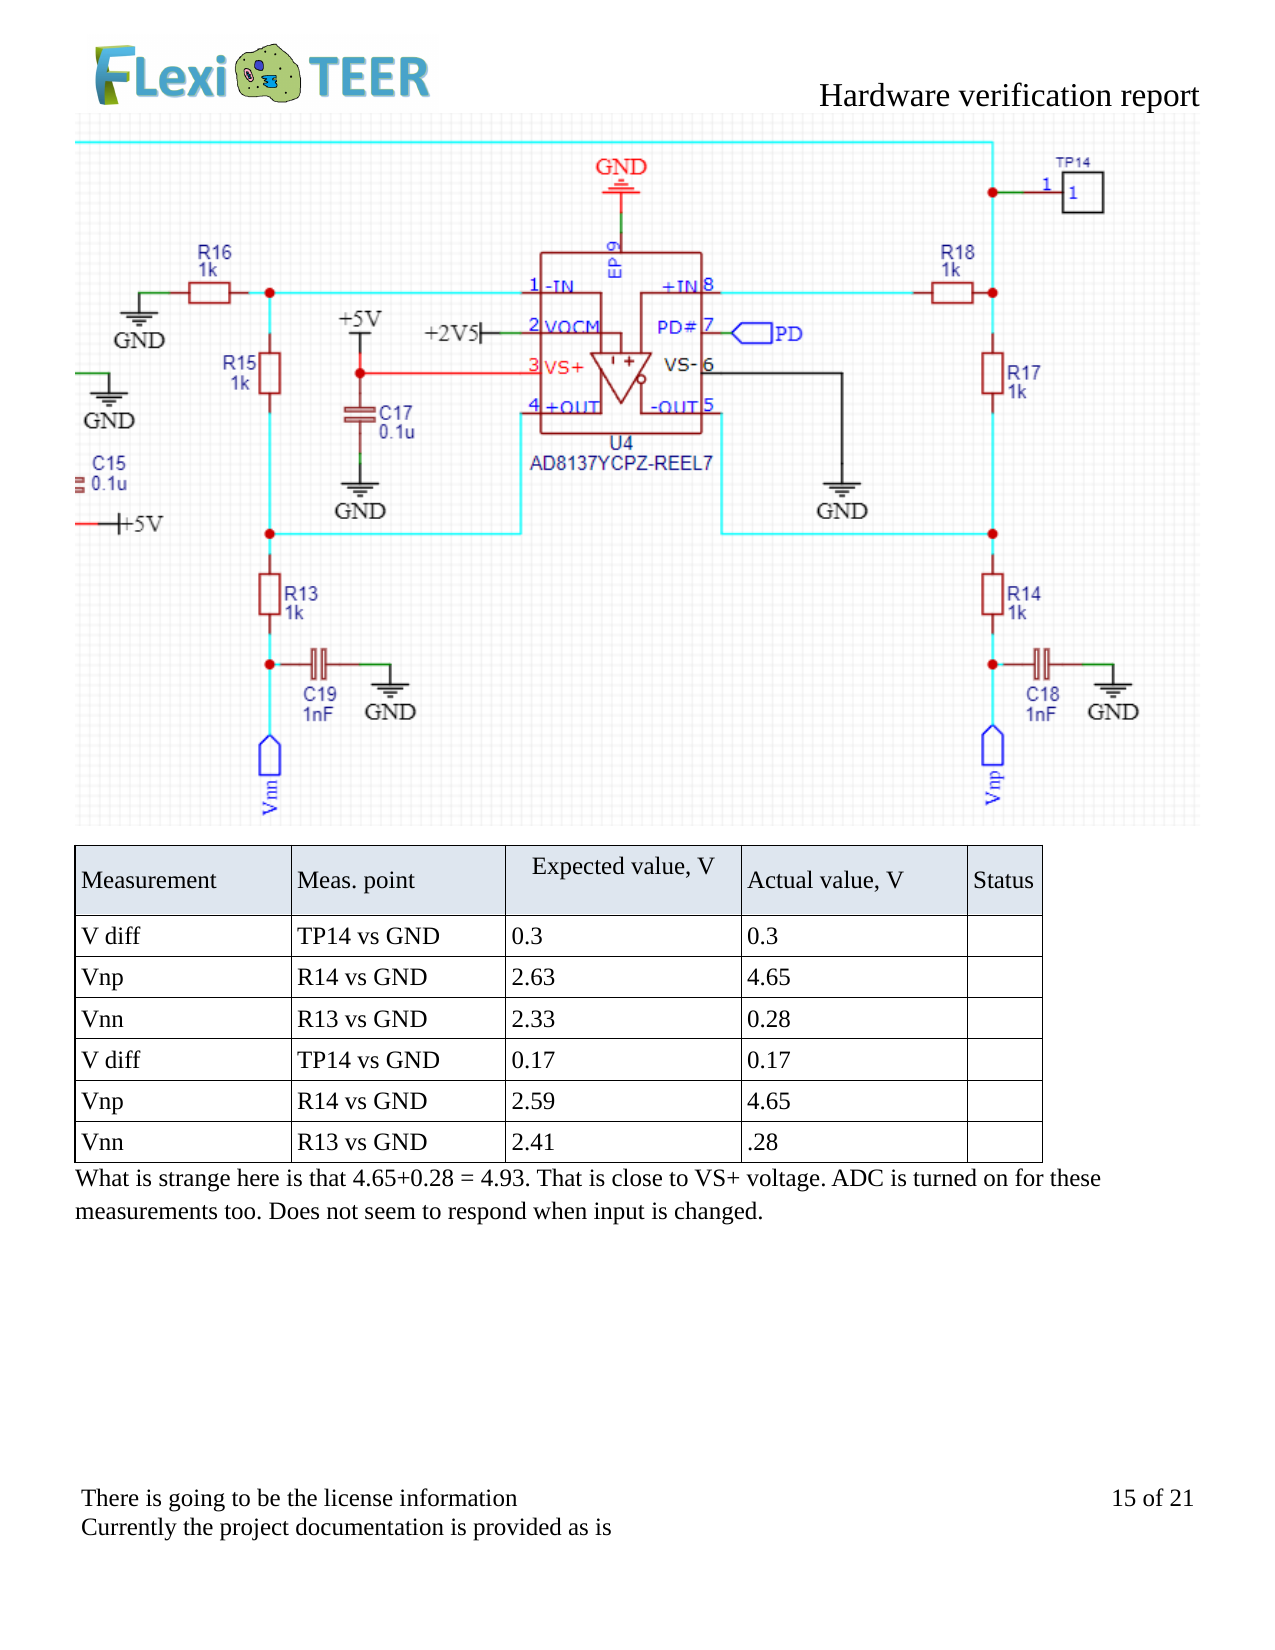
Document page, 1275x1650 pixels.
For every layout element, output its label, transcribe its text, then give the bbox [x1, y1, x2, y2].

table_header Meas. point [292, 846, 505, 914]
table_header Actual value, V [742, 846, 967, 914]
table_cell 0.3 [742, 916, 967, 956]
table_header Status [968, 846, 1042, 914]
table_cell 0.3 [506, 916, 741, 956]
table_cell Vnp [76, 1081, 291, 1121]
table_cell [968, 957, 1042, 997]
table_cell 2.33 [506, 998, 741, 1038]
table_cell 2.41 [506, 1122, 741, 1162]
table_header Expected value, V [506, 846, 741, 914]
table_cell R13 vs GND [292, 998, 505, 1038]
table_cell .28 [742, 1122, 967, 1162]
table_cell V diff [76, 1039, 291, 1079]
table_cell 2.59 [506, 1081, 741, 1121]
table_cell TP14 vs GND [292, 1039, 505, 1079]
table_cell [968, 916, 1042, 956]
text What is strange here is that 4.65+0.28 = 4.93. That is close to VS+ voltage. ADC is turned on for these measurements too. Does not seem to respond when input is changed. [75, 1163, 1200, 1225]
table_header Measurement [76, 846, 291, 914]
table_cell [968, 1081, 1042, 1121]
picture [75, 34, 1200, 826]
table_cell 4.65 [742, 957, 967, 997]
table_cell Vnp [76, 957, 291, 997]
table_cell 0.28 [742, 998, 967, 1038]
table_cell 2.63 [506, 957, 741, 997]
table_cell Vnn [76, 998, 291, 1038]
table_cell 0.17 [742, 1039, 967, 1079]
table_cell TP14 vs GND [292, 916, 505, 956]
table_cell R14 vs GND [292, 957, 505, 997]
table_cell 0.17 [506, 1039, 741, 1079]
table_cell R14 vs GND [292, 1081, 505, 1121]
table_cell 4.65 [742, 1081, 967, 1121]
table_cell V diff [76, 916, 291, 956]
table_cell [968, 1039, 1042, 1079]
table_cell [968, 1122, 1042, 1162]
table_cell R13 vs GND [292, 1122, 505, 1162]
table_cell Vnn [76, 1122, 291, 1162]
table_cell [968, 998, 1042, 1038]
